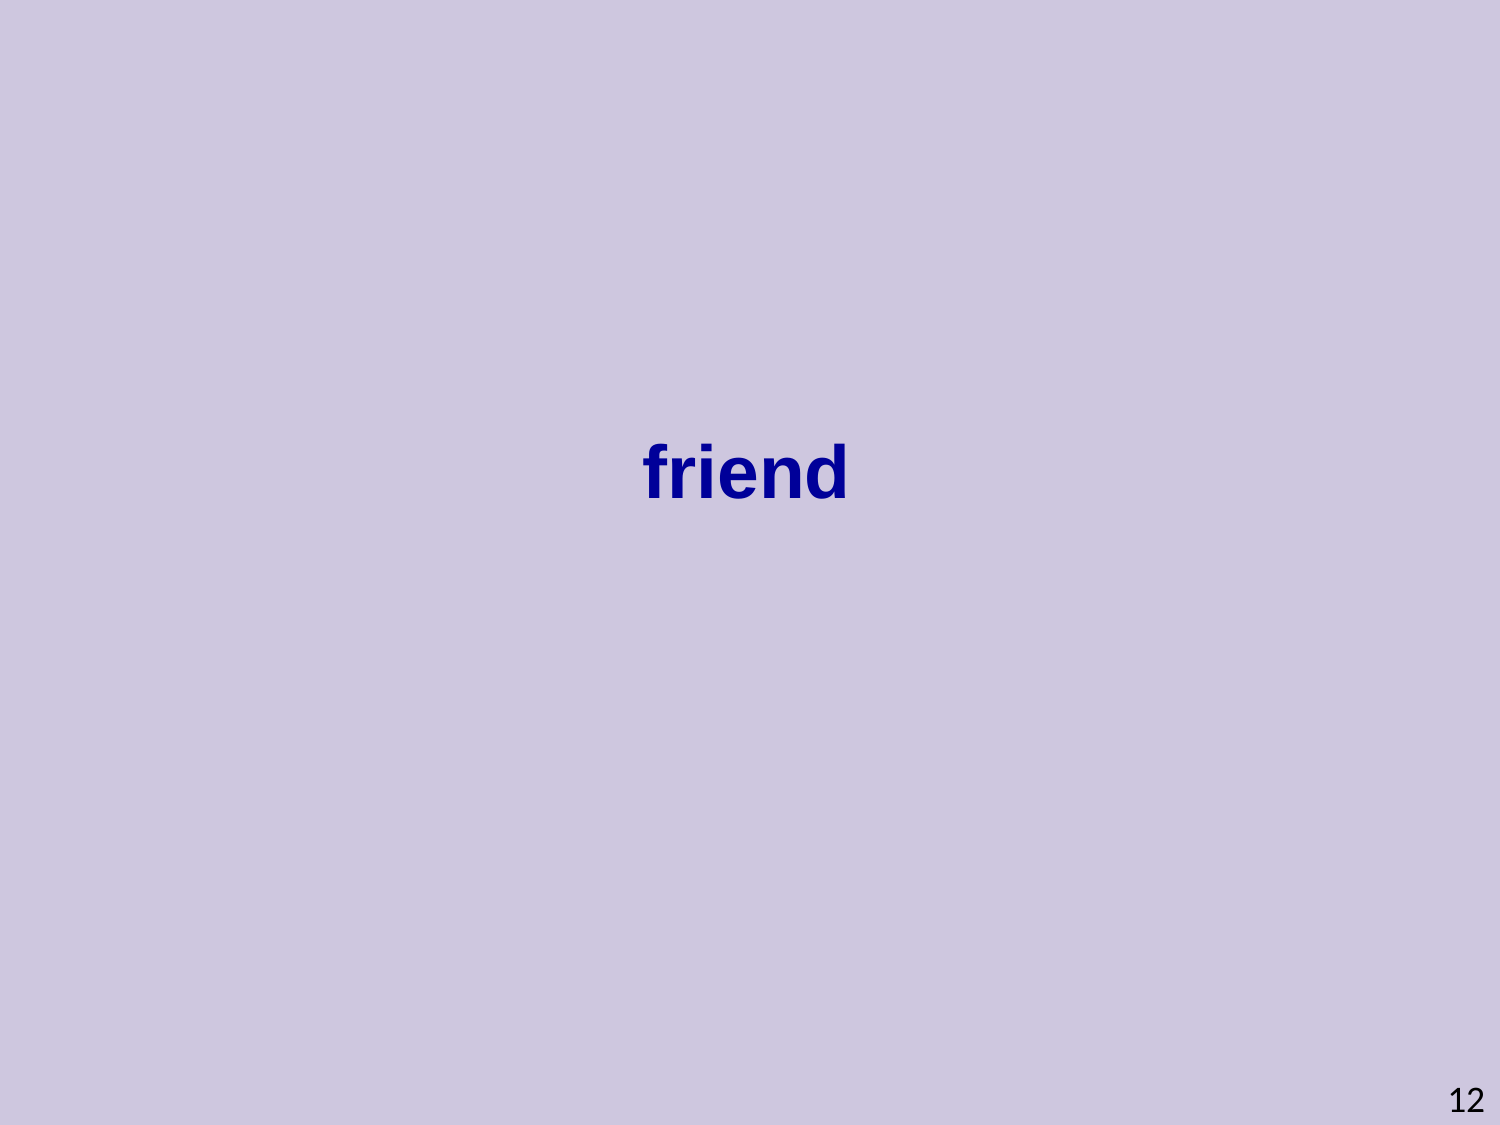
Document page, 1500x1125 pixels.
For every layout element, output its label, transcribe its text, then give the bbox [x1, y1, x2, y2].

title friend [112, 374, 1381, 563]
text_box [1428, 1069, 1500, 1125]
